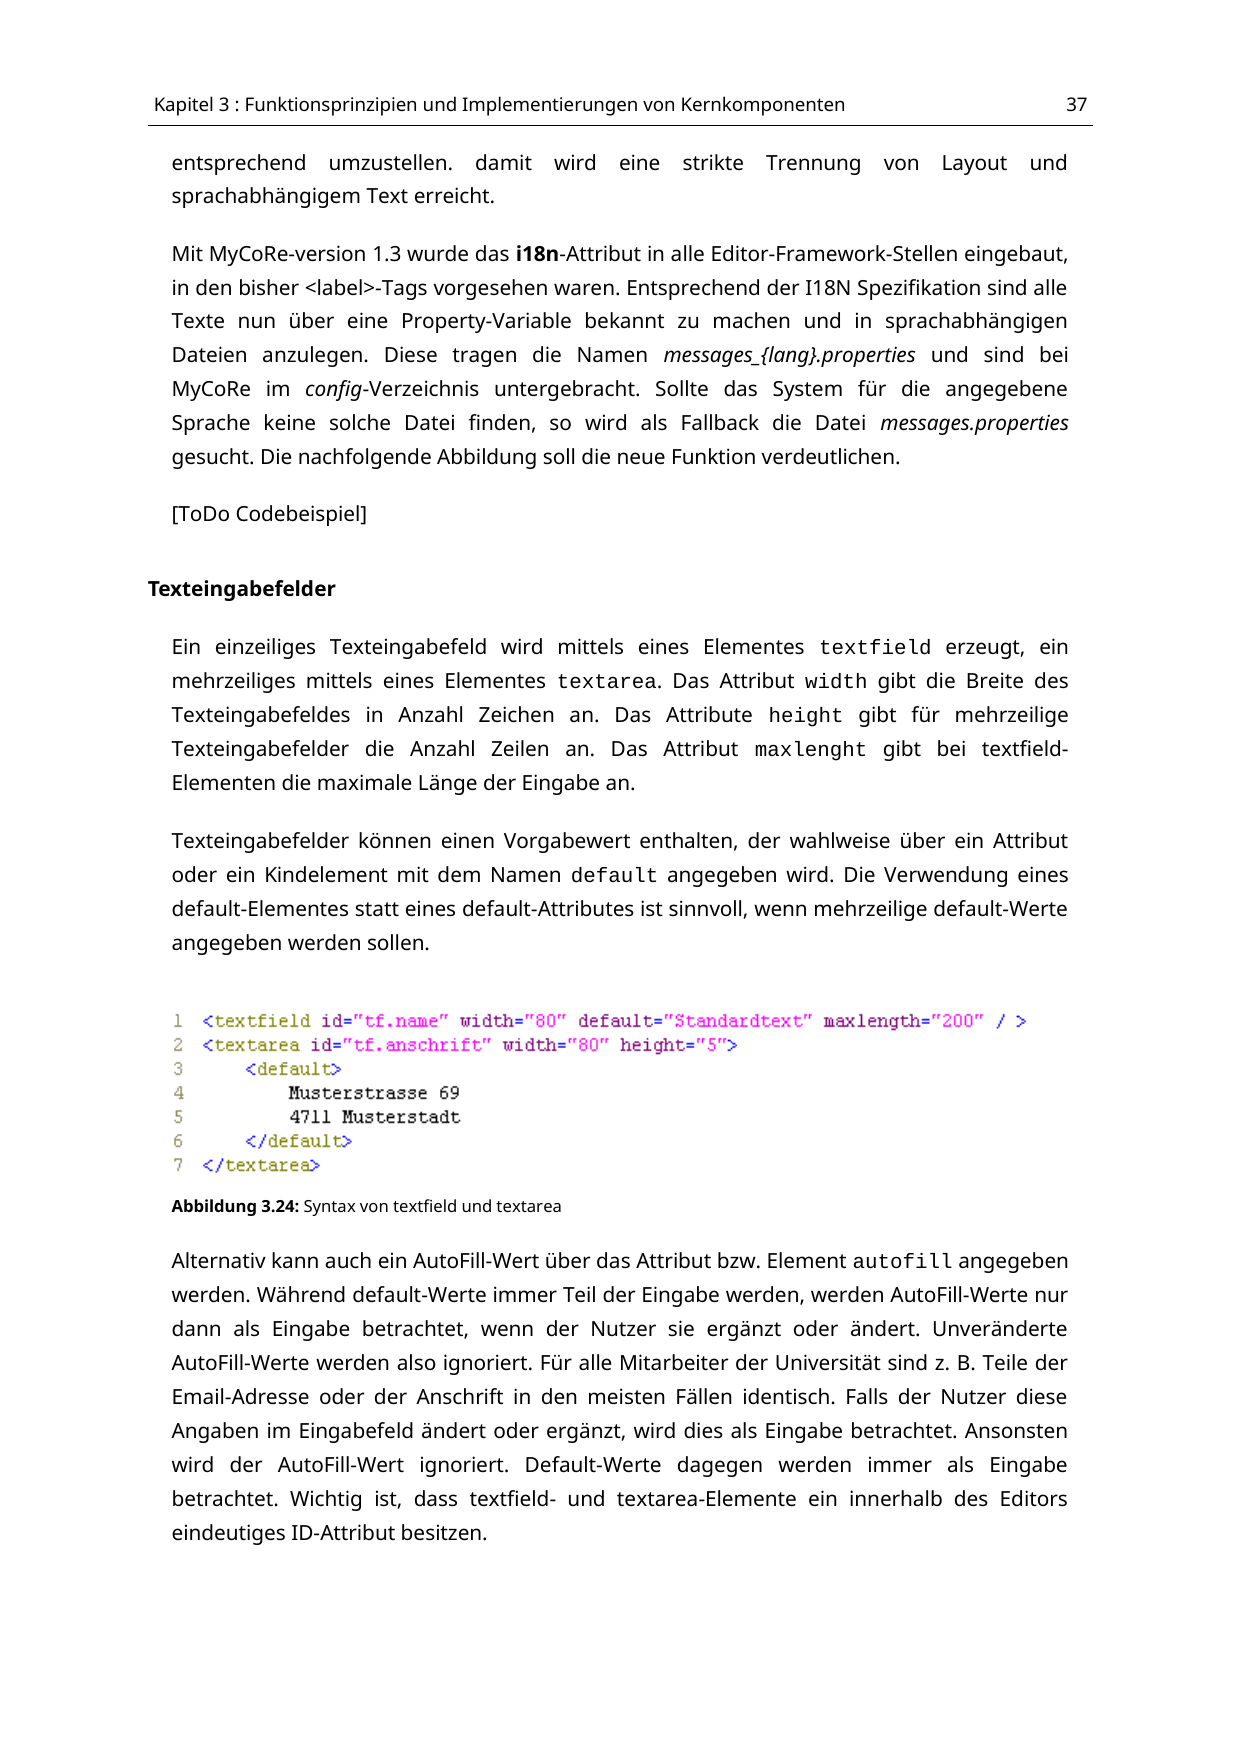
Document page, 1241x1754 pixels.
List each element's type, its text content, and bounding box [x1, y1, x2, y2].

text entsprechend umzustellen. damit wird eine strikte Trennung von Layout und sprachabhängigem Text erreicht. [171, 148, 1069, 210]
text Ein einzeiliges Texteingabefeld wird mittels eines Elementes textfield erzeugt, ein mehrzeiliges mittels eines Elementes textarea. Das Attribut width gibt die Breite des Texteingabefeldes in Anzahl Zeichen an. Das Attribute height gibt für mehrzeilige Texteingabefelder die Anzahl Zeilen an. Das Attribut maxlenght gibt bei textfield-Elementen die maximale Länge der Eingabe an. [171, 632, 1069, 797]
text Alternativ kann auch ein AutoFill-Wert über das Attribut bzw. Element autofill angegeben werden. Während default-Werte immer Teil der Eingabe werden, werden AutoFill-Werte nur dann als Eingabe betrachtet, wenn der Nutzer sie ergänzt oder ändert. Unveränderte AutoFill-Werte werden also ignoriert. Für alle Mitarbeiter der Universität sind z. B. Teile der Email-Adresse oder der Anschrift in den meisten Fällen identisch. Falls der Nutzer diese Angaben im Eingabefeld ändert oder ergänzt, wird dies als Eingabe betrachtet. Ansonsten wird der AutoFill-Wert ignoriert. Default-Werte dagegen werden immer als Eingabe betrachtet. Wichtig ist, dass textfield- und textarea-Elemente ein innerhalb des Editors eindeutiges ID-Attribut besitzen. [148, 980, 1069, 1546]
subtitle Texteingabefelder [148, 574, 1092, 603]
text Texteingabefelder können einen Vorgabewert enthalten, der wahlweise über ein Attribut oder ein Kindelement mit dem Namen default angegeben wird. Die Verwendung eines default-Elementes statt eines default-Attributes ist sinnvoll, wenn mehrzeilige default-Werte angegeben werden sollen. [171, 826, 1069, 956]
text [ToDo Codebeispiel] [171, 499, 1069, 528]
text Abbildung 3.25: Syntax von textfield und textarea [171, 1178, 1022, 1217]
text Mit MyCoRe-version 1.3 wurde das i18n-Attribut in alle Editor-Framework-Stellen eingebaut, in den bisher <label>-Tags vorgesehen waren. Entsprechend der I18N Spezifikation sind alle Texte nun über eine Property-Variable bekannt zu machen und in sprachabhängigen Dateien anzulegen. Diese tragen die Namen messages_{lang}.properties und sind bei MyCoRe im config-Verzeichnis untergebracht. Sollte das System für die angegebene Sprache keine solche Datei finden, so wird als Fallback die Datei messages.properties gesucht. Die nachfolgende Abbildung soll die neue Funktion verdeutlichen. [171, 239, 1069, 470]
